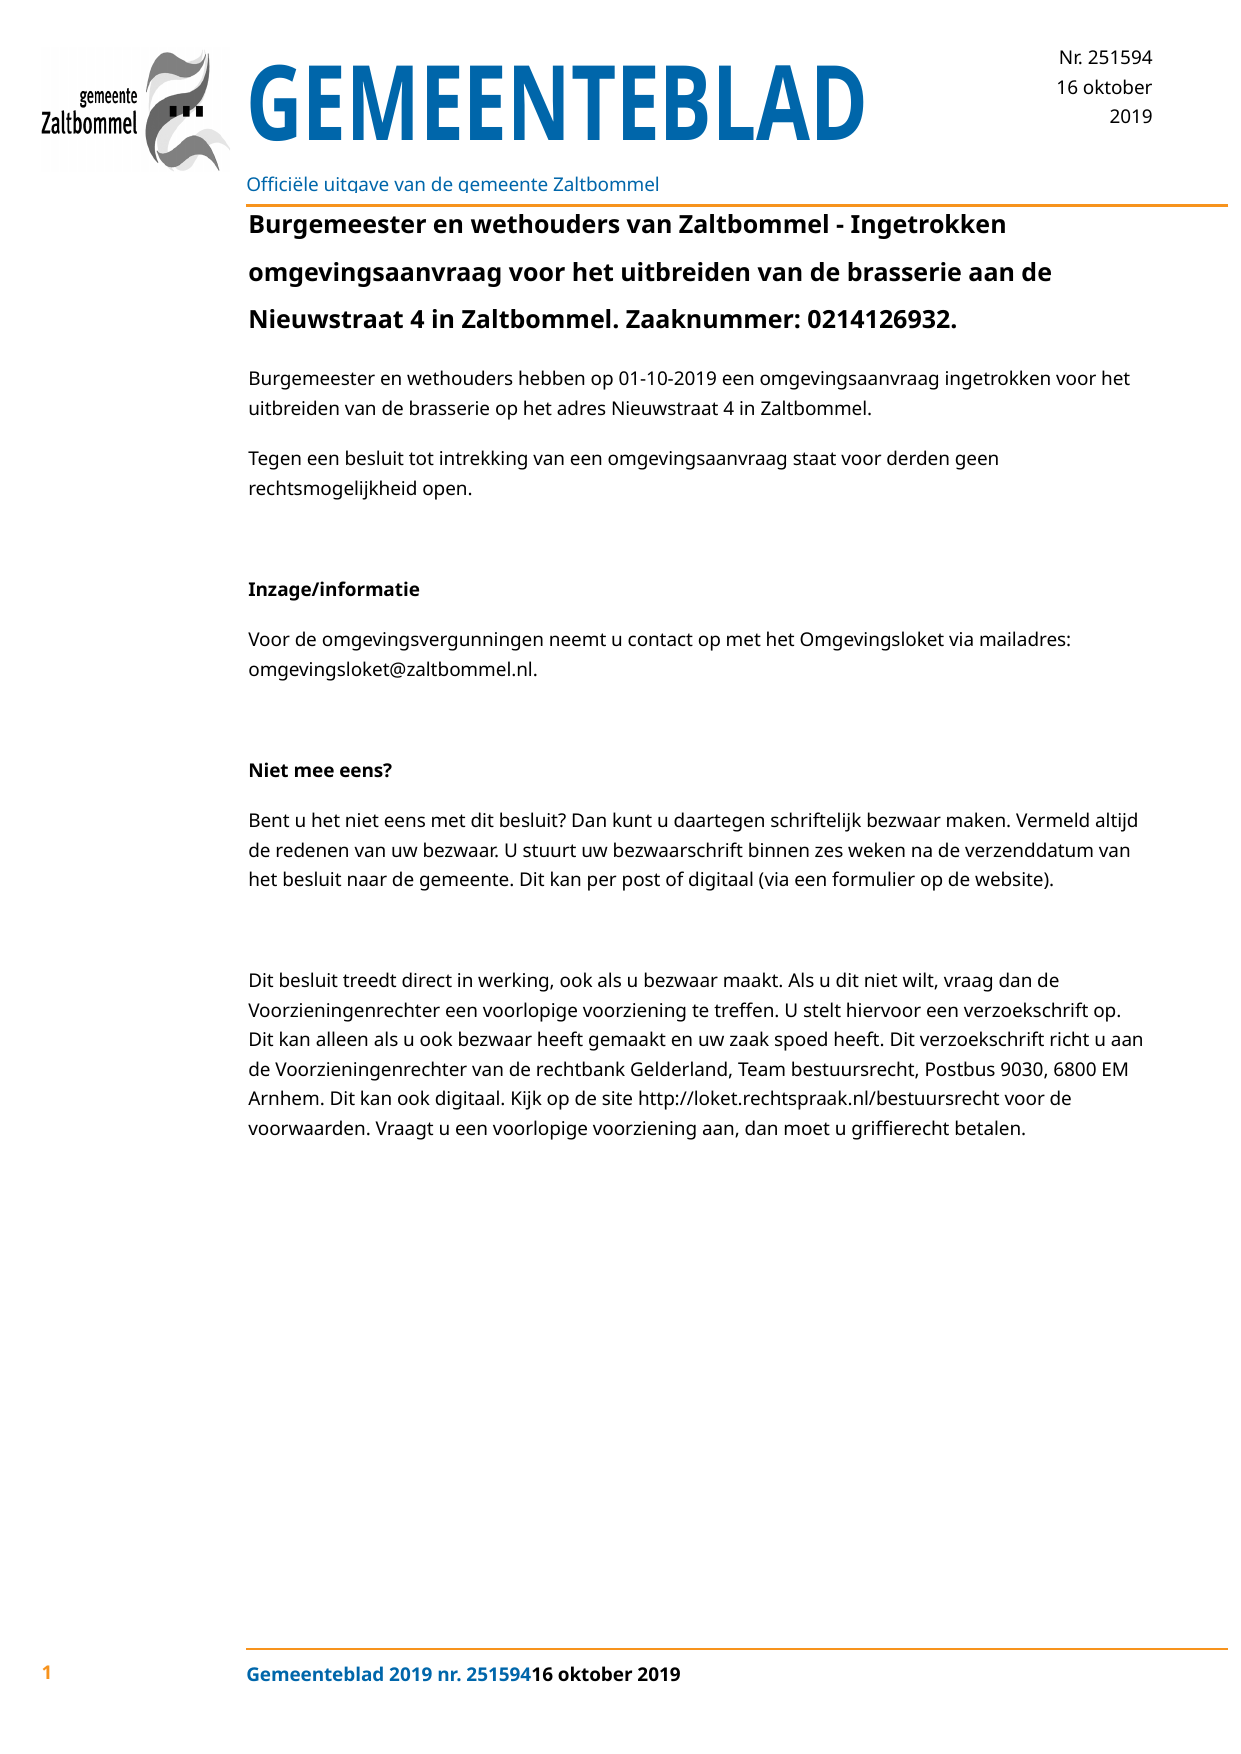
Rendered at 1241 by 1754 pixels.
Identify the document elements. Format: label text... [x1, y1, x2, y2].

text Burgemeester en wethouders van Zaltbommel - Ingetrokken omgevingsaanvraag voor het uitbreiden van de brasserie aan de Nieuwstraat 4 in Zaltbommel. Zaaknummer: 0214126932. [248, 207, 1152, 336]
picture [41, 47, 231, 172]
text Dit besluit treedt direct in werking, ook als u bezwaar maakt. Als u dit niet wilt, vraag dan de Voorzieningenrechter een voorlopige voorziening te treffen. U stelt hiervoor een verzoekschrift op. Dit kan alleen als u ook bezwaar heeft gemaakt en uw zaak spoed heeft. Dit verzoekschrift richt u aan de Voorzieningenrechter van de rechtbank Gelderland, Team bestuursrecht, Postbus 9030, 6800 EM Arnhem. Dit kan ook digitaal. Kijk op de site http://loket.rechtspraak.nl/bestuursrecht voor de voorwaarden. Vraagt u een voorlopige voorziening aan, dan moet u griffierecht betalen. [248, 967, 1152, 1141]
text Burgemeester en wethouders hebben op 01-10-2019 een omgevingsaanvraag ingetrokken voor het uitbreiden van de brasserie op het adres Nieuwstraat 4 in Zaltbommel. [248, 366, 1152, 421]
text Tegen een besluit tot intrekking van een omgevingsaanvraag staat voor derden geen rechtsmogelijkheid open. [248, 446, 1152, 501]
text Inzage/informatie [248, 576, 1152, 602]
text Bent u het niet eens met dit besluit? Dan kunt u daartegen schriftelijk bezwaar maken. Vermeld altijd de redenen van uw bezwaar. U stuurt uw bezwaarschrift binnen zes weken na de verzenddatum van het besluit naar de gemeente. Dit kan per post of digitaal (via een formulier op de website). [248, 807, 1152, 892]
text Niet mee eens? [248, 757, 1152, 782]
text Voor de omgevingsvergunningen neemt u contact op met het Omgevingsloket via mailadres: omgevingsloket@zaltbommel.nl. [248, 626, 1152, 682]
